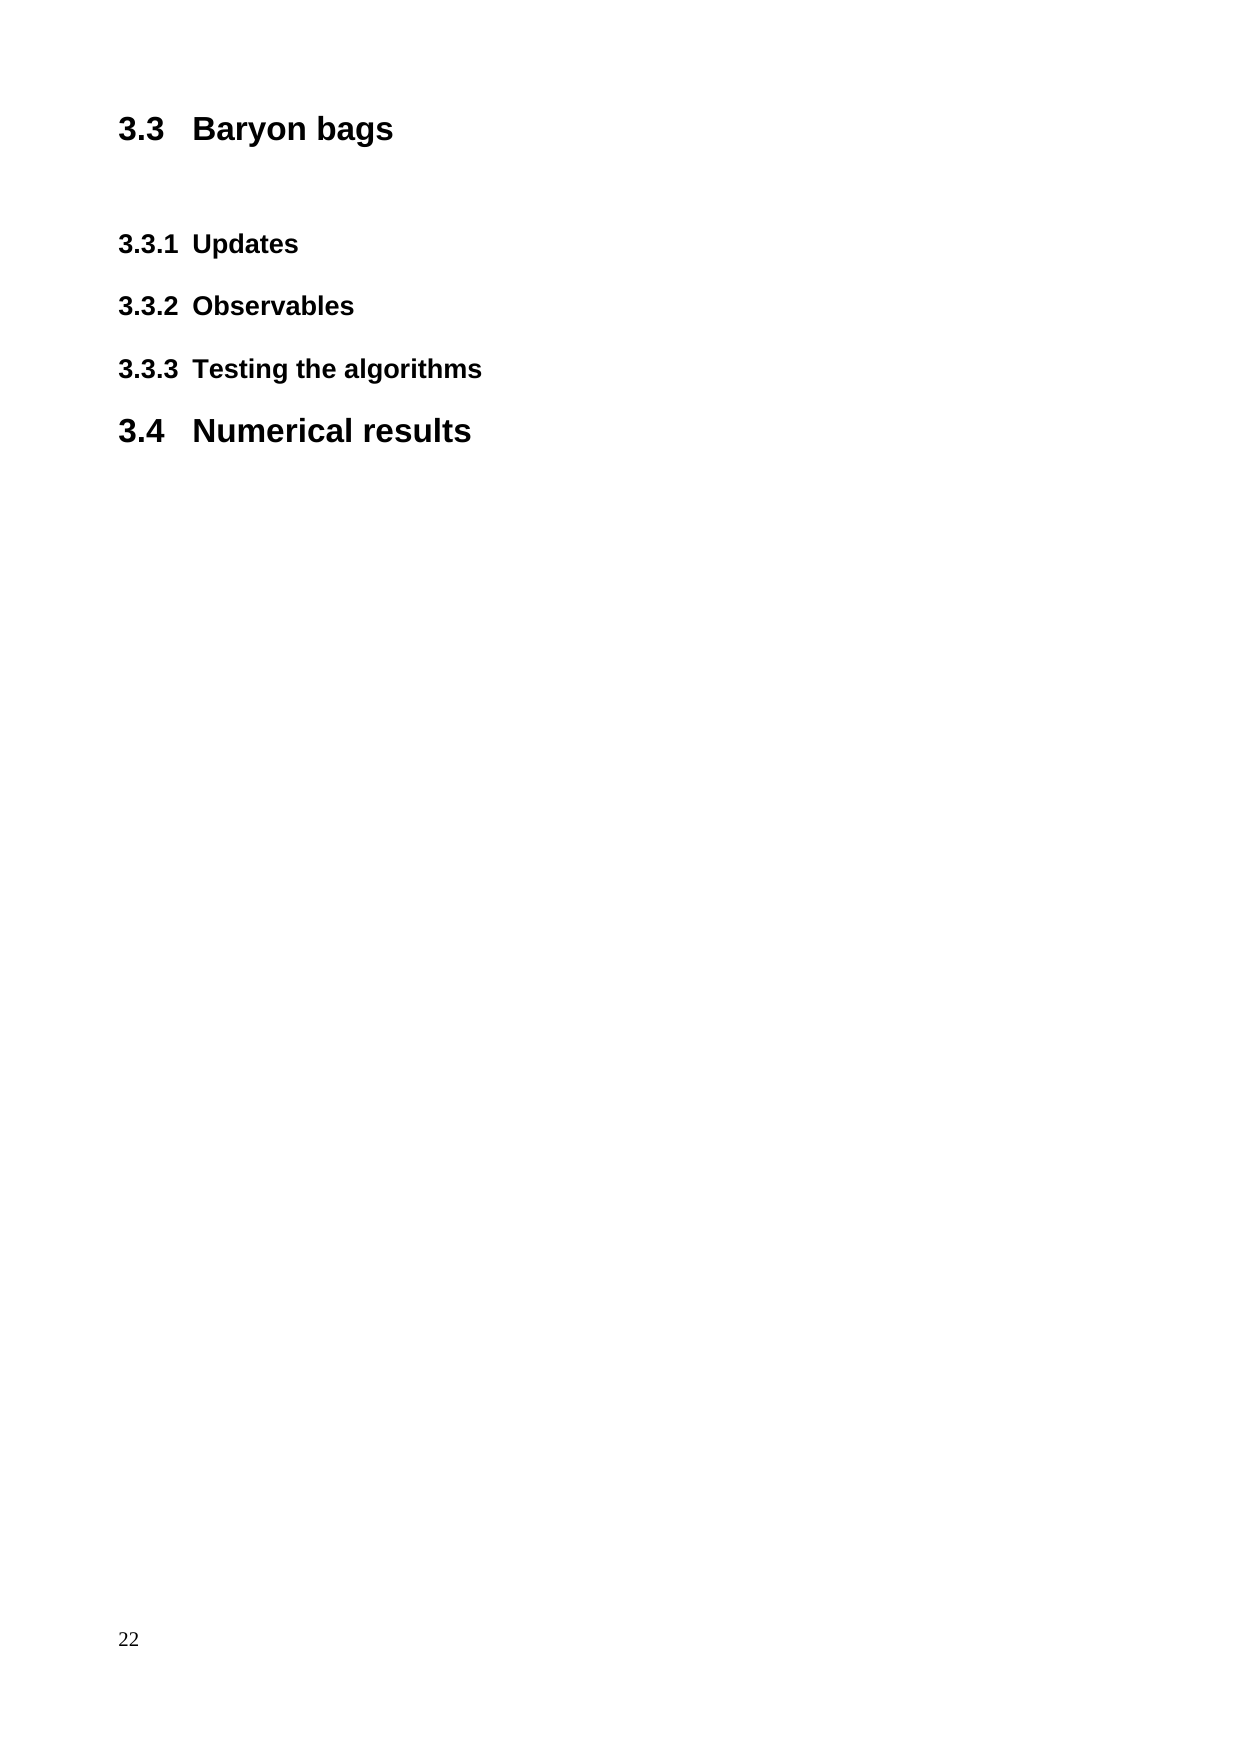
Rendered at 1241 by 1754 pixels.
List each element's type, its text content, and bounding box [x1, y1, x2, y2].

subtitle Baryon bags [118, 109, 1196, 148]
subtitle Testing the algorithms [118, 353, 1196, 384]
subtitle Numerical results [118, 411, 1196, 449]
subtitle Updates [118, 228, 1196, 259]
subtitle Observables [118, 290, 1196, 321]
